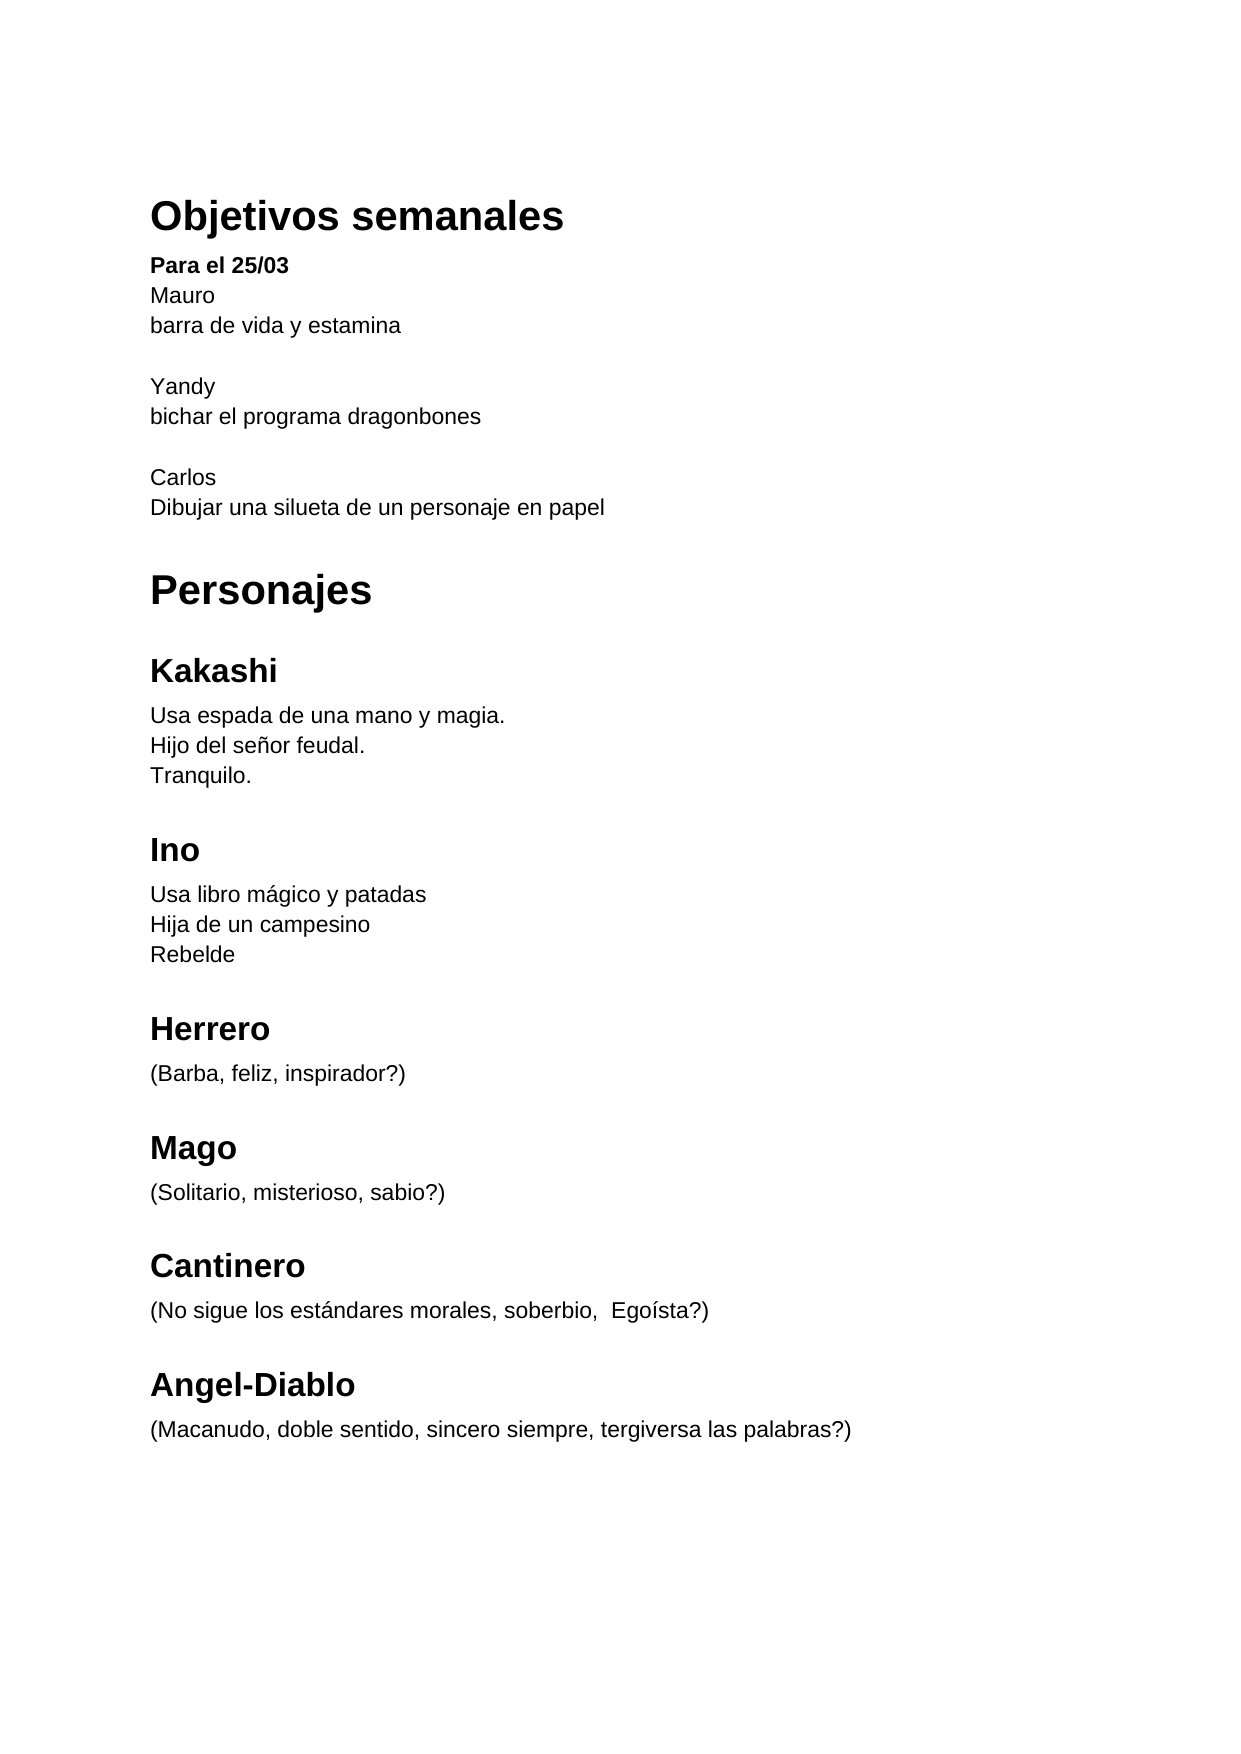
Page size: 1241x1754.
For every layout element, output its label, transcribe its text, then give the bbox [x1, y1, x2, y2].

text Dibujar una silueta de un personaje en papel [150, 494, 1090, 520]
subtitle Kakashi [150, 651, 1090, 689]
text Hija de un campesino [150, 911, 1090, 938]
text Yandy [150, 373, 1090, 399]
subtitle Mago [150, 1128, 1090, 1166]
text Usa espada de una mano y magia. [150, 702, 1090, 728]
text bichar el programa dragonbones [150, 403, 1090, 429]
text barra de vida y estamina [150, 312, 1090, 339]
text Carlos [150, 463, 1090, 490]
text Rebelde [150, 941, 1090, 968]
subtitle Ino [150, 830, 1090, 868]
text Hijo del señor feudal. [150, 732, 1090, 758]
text (Solitario, misterioso, sabio?) [150, 1179, 1090, 1205]
subtitle Personajes [150, 566, 1090, 613]
text (Macanudo, doble sentido, sincero siempre, tergiversa las palabras?) [150, 1416, 1090, 1442]
text (Barba, feliz, inspirador?) [150, 1060, 1090, 1086]
text Para el 25/03 [150, 252, 1090, 278]
text (No sigue los estándares morales, soberbio, Egoísta?) [150, 1297, 1090, 1324]
subtitle Objetivos semanales [150, 192, 1090, 239]
subtitle Cantinero [150, 1246, 1090, 1285]
subtitle Herrero [150, 1009, 1090, 1048]
subtitle Angel-Diablo [150, 1365, 1090, 1403]
text Usa libro mágico y patadas [150, 881, 1090, 907]
text Mauro [150, 282, 1090, 309]
text Tranquilo. [150, 762, 1090, 789]
